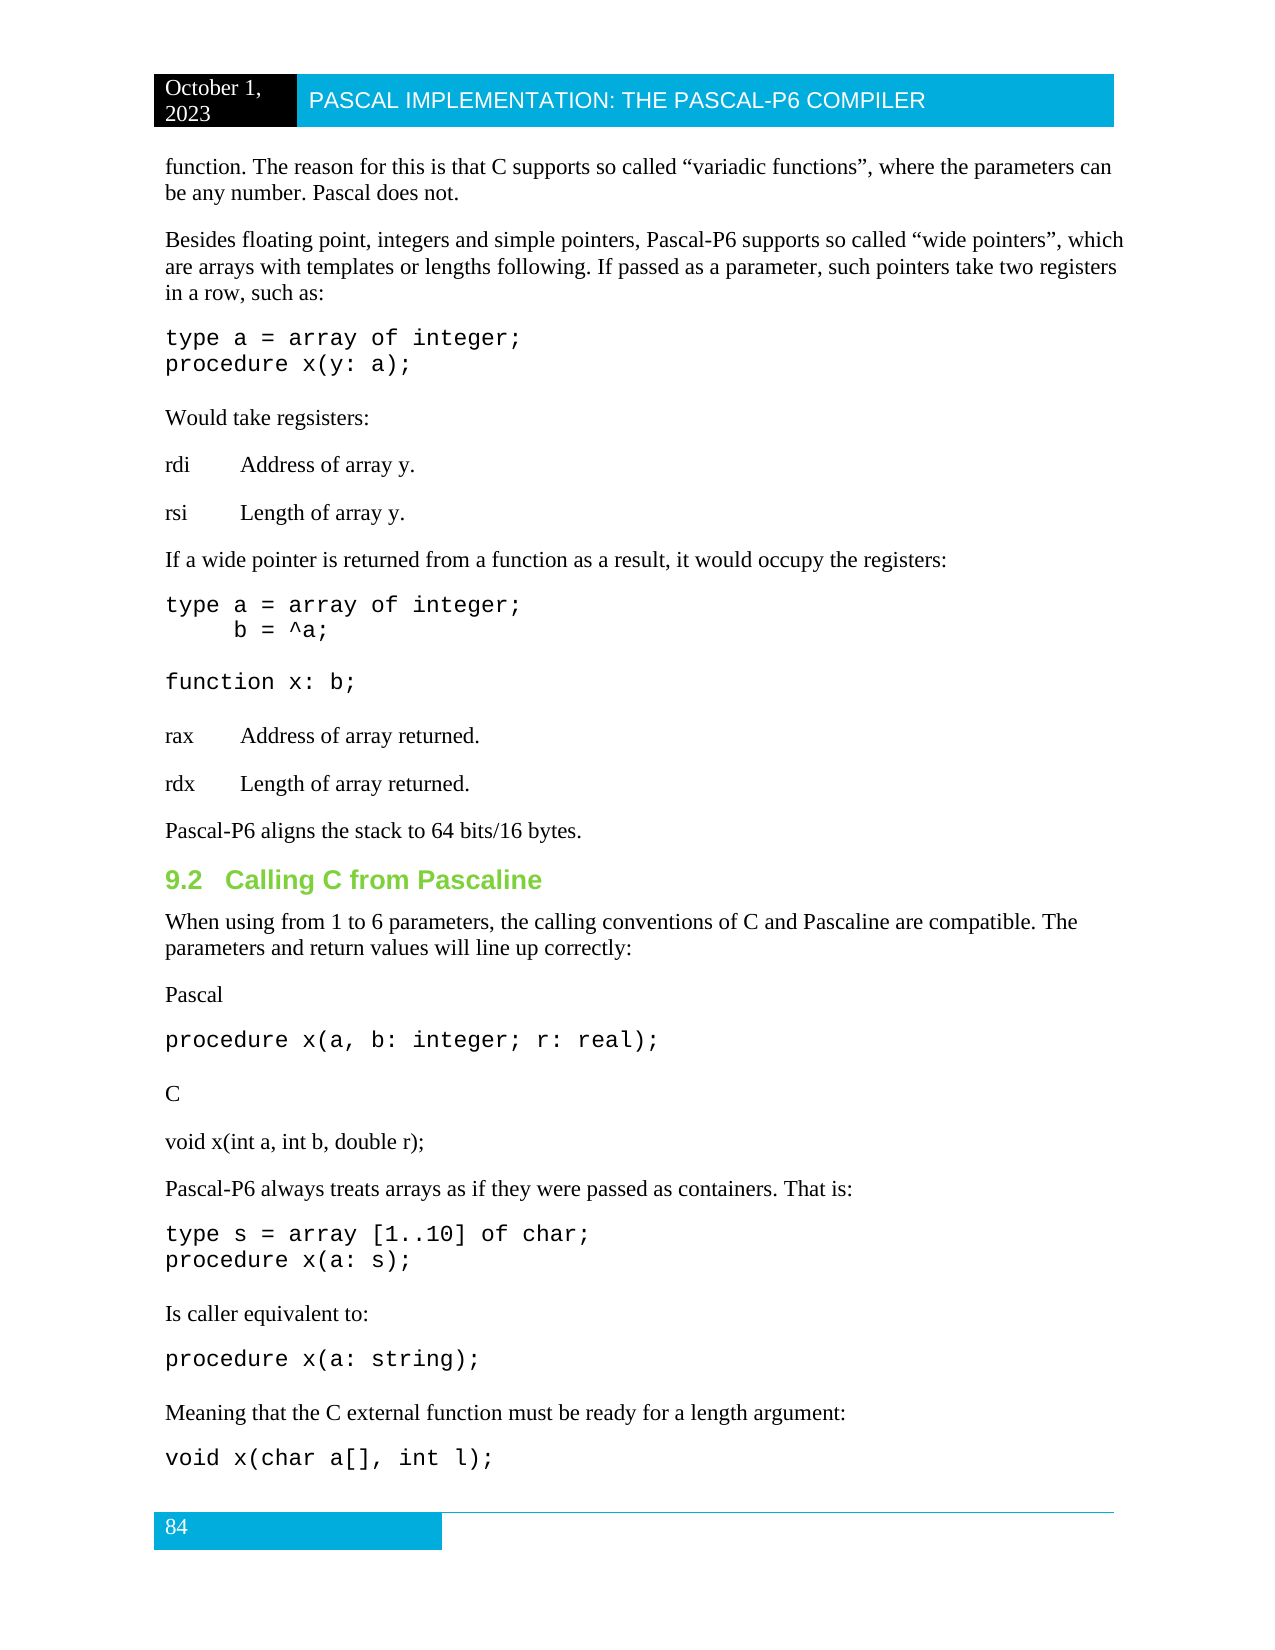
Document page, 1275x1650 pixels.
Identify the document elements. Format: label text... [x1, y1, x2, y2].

text Meaning that the C external function must be ready for a length argument: [165, 1399, 1125, 1425]
text procedure x(y: a); [165, 352, 1125, 378]
text When using from 1 to 6 parameters, the calling conventions of C and Pascaline are compatible. The parameters and return values will line up correctly: [165, 908, 1125, 961]
text If a wide pointer is returned from a function as a result, it would occupy the registers: [165, 546, 1125, 572]
text rdx Length of array returned. [165, 770, 1125, 796]
text Pascal [165, 981, 1125, 1008]
text type s = array [1..10] of char; [165, 1222, 1125, 1248]
text Pascal-P6 aligns the stack to 64 bits/16 bytes. [165, 817, 1125, 843]
text type a = array of integer; [165, 593, 1125, 619]
text function x: b; [165, 671, 1125, 697]
text type a = array of integer; [165, 326, 1125, 352]
text rdi Address of array y. [165, 451, 1125, 478]
text rax Address of array returned. [165, 723, 1125, 749]
subtitle Calling C from Pascaline [165, 864, 1125, 895]
text Pascal-P6 always treats arrays as if they were passed as containers. That is: [165, 1175, 1125, 1201]
text Besides floating point, integers and simple pointers, Pascal-P6 supports so called “wide pointers”, which are arrays with templates or lengths following. If passed as a parameter, such pointers take two registers in a row, such as: [165, 226, 1125, 306]
text b = ^a; [165, 619, 1125, 645]
text void x(char a[], int l); [165, 1446, 1125, 1472]
text procedure x(a: s); [165, 1248, 1125, 1274]
text rsi Length of array y. [165, 498, 1125, 525]
text Is caller equivalent to: [165, 1300, 1125, 1326]
text void x(int a, int b, double r); [165, 1128, 1125, 1154]
text C [165, 1081, 1125, 1107]
text function. The reason for this is that C supports so called “variadic functions”, where the parameters can be any number. Pascal does not. [165, 153, 1125, 206]
text procedure x(a: string); [165, 1347, 1125, 1373]
text procedure x(a, b: integer; r: real); [165, 1029, 1125, 1054]
text Would take regsisters: [165, 404, 1125, 431]
